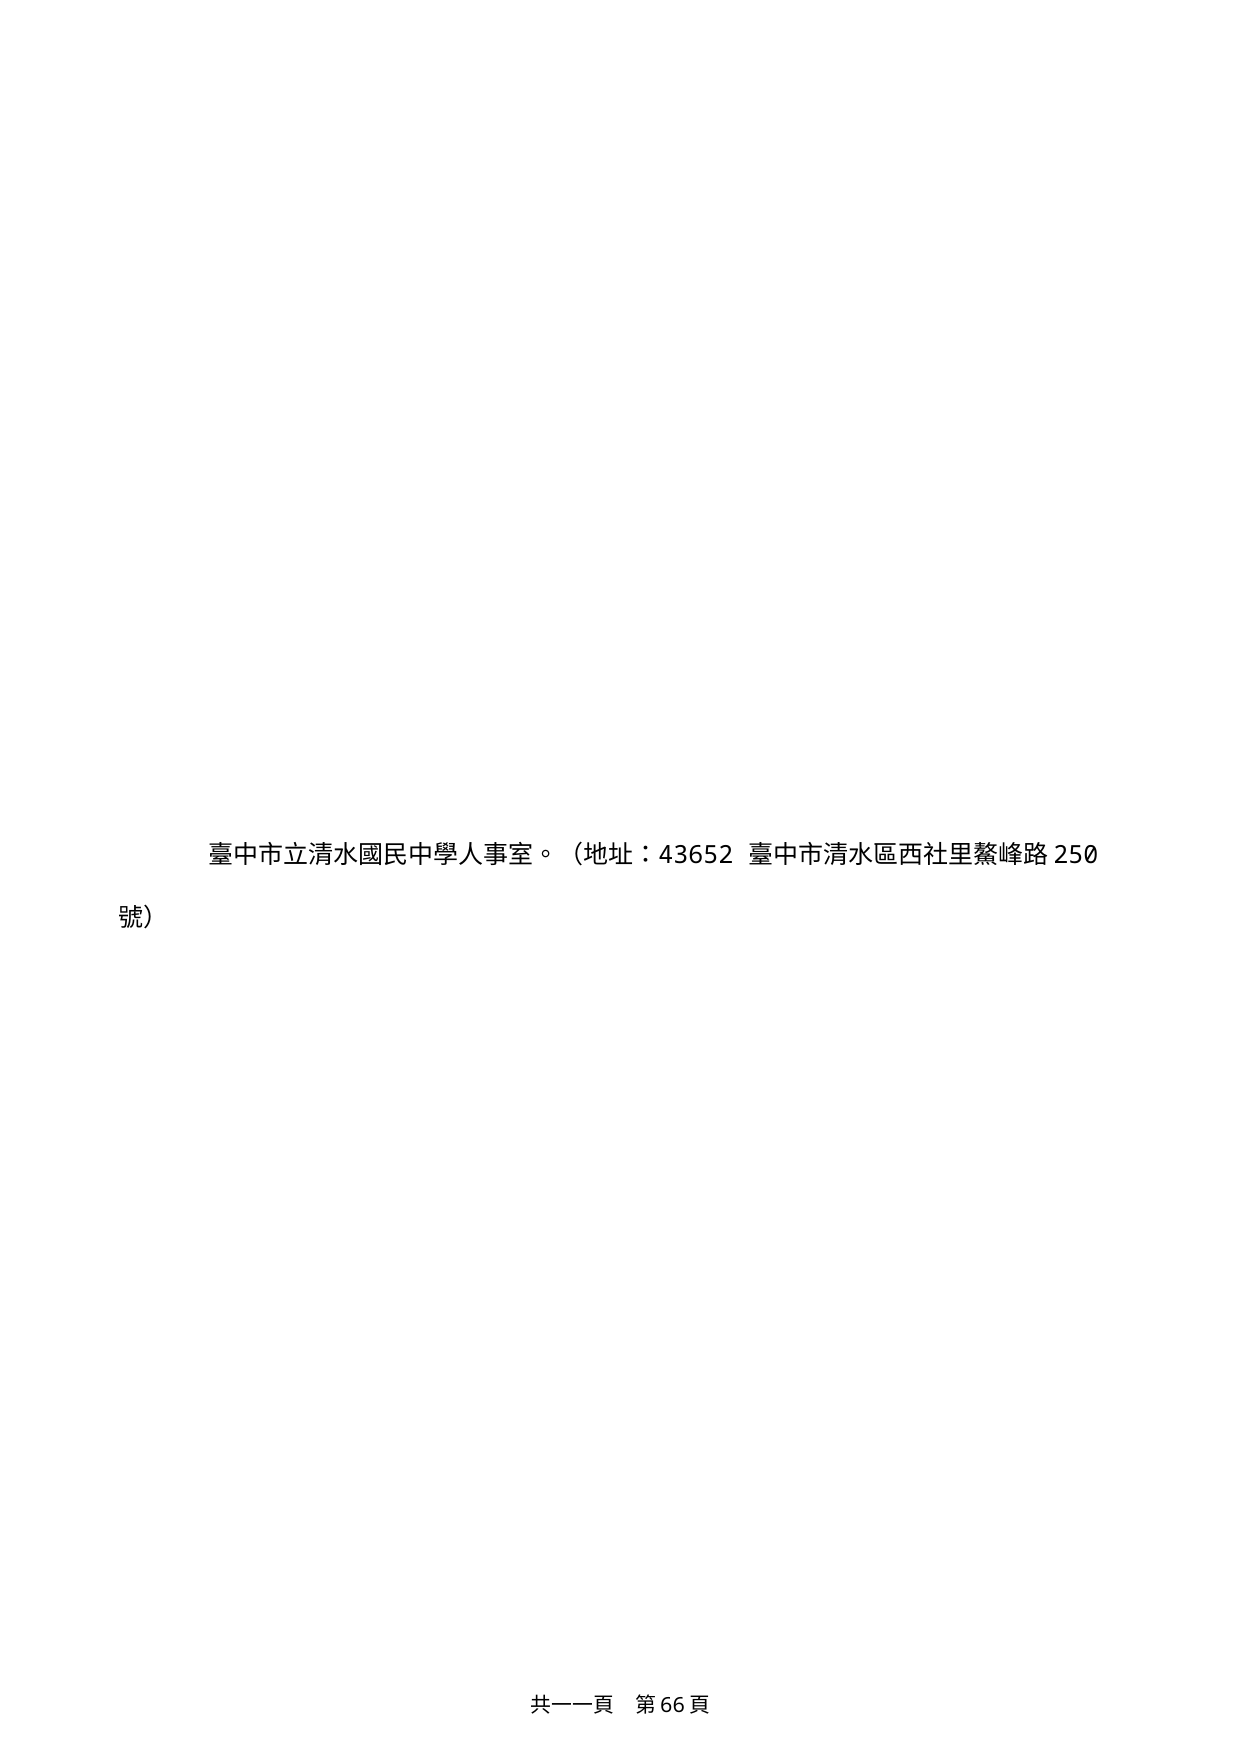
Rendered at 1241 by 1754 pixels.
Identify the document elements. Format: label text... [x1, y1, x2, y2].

text 臺中市立清水國民中學人事室。（地址：43652 臺中市清水區西社里鰲峰路250號） [118, 811, 1122, 936]
